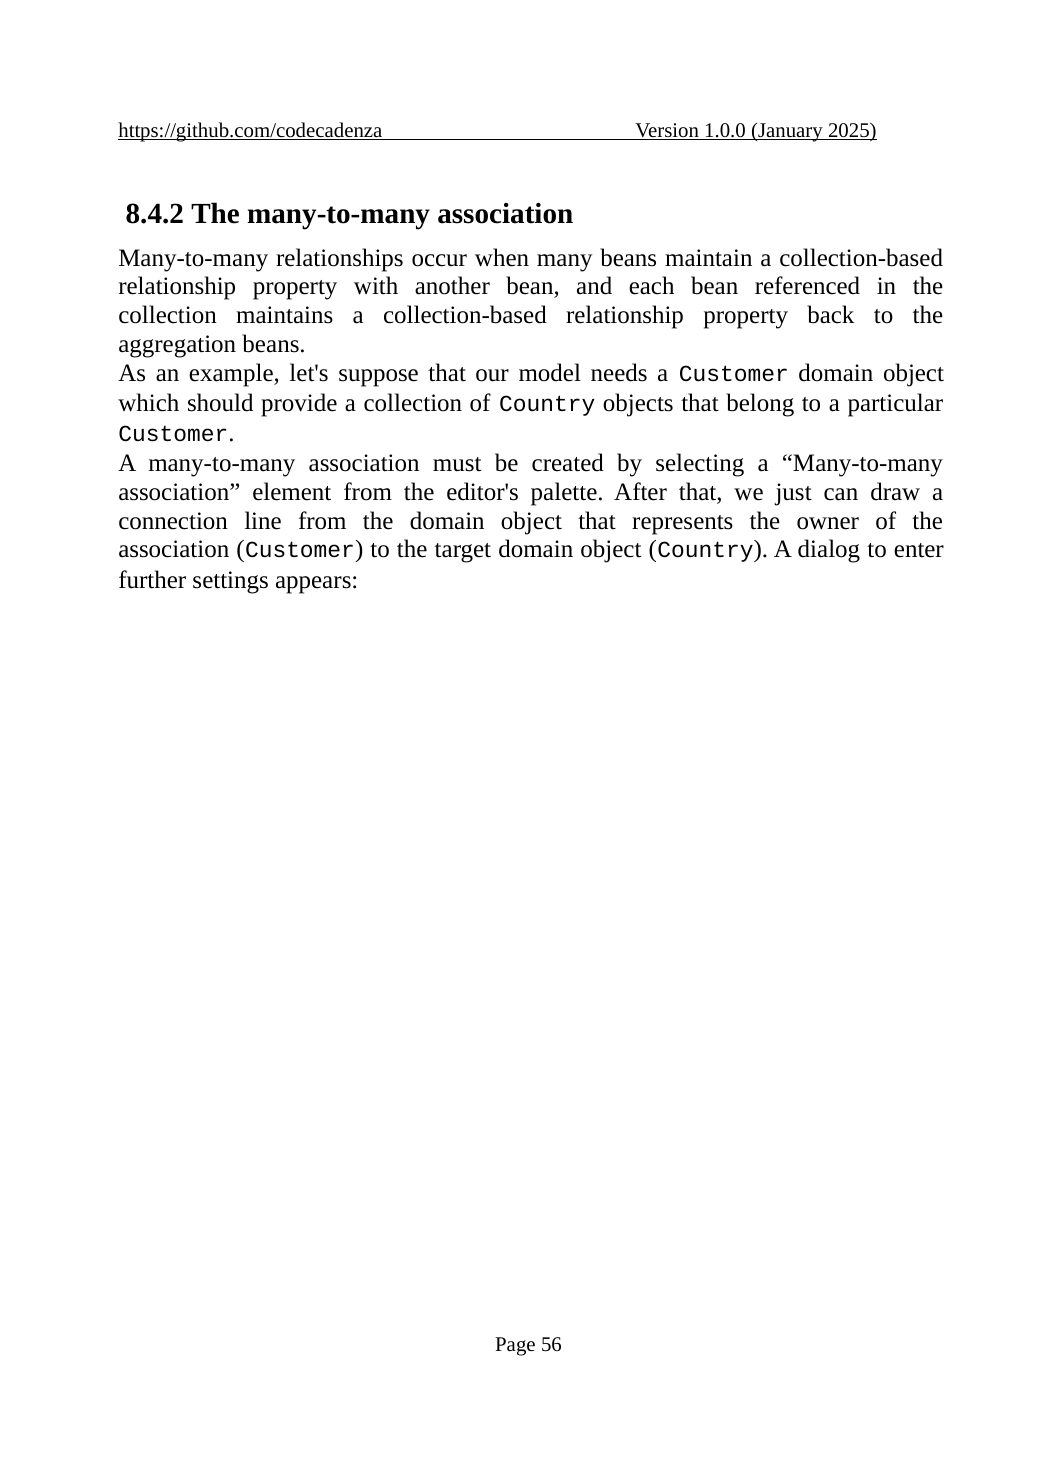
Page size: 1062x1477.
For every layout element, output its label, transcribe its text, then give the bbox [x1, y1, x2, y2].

subtitle The many-to-many association [118, 197, 944, 230]
text Many-to-many relationships occur when many beans maintain a collection-based relationship property with another bean, and each bean referenced in the collection maintains a collection-based relationship property back to the aggregation beans. [118, 243, 944, 358]
text A many-to-many association must be created by selecting a “Many-to-many association” element from the editor's palette. After that, we just can draw a connection line from the domain object that represents the owner of the association (Customer) to the target domain object (Country). A dialog to enter further settings appears: [118, 448, 944, 593]
text As an example, let's suppose that our model needs a Customer domain object which should provide a collection of Country objects that belong to a particular Customer. [118, 358, 944, 448]
